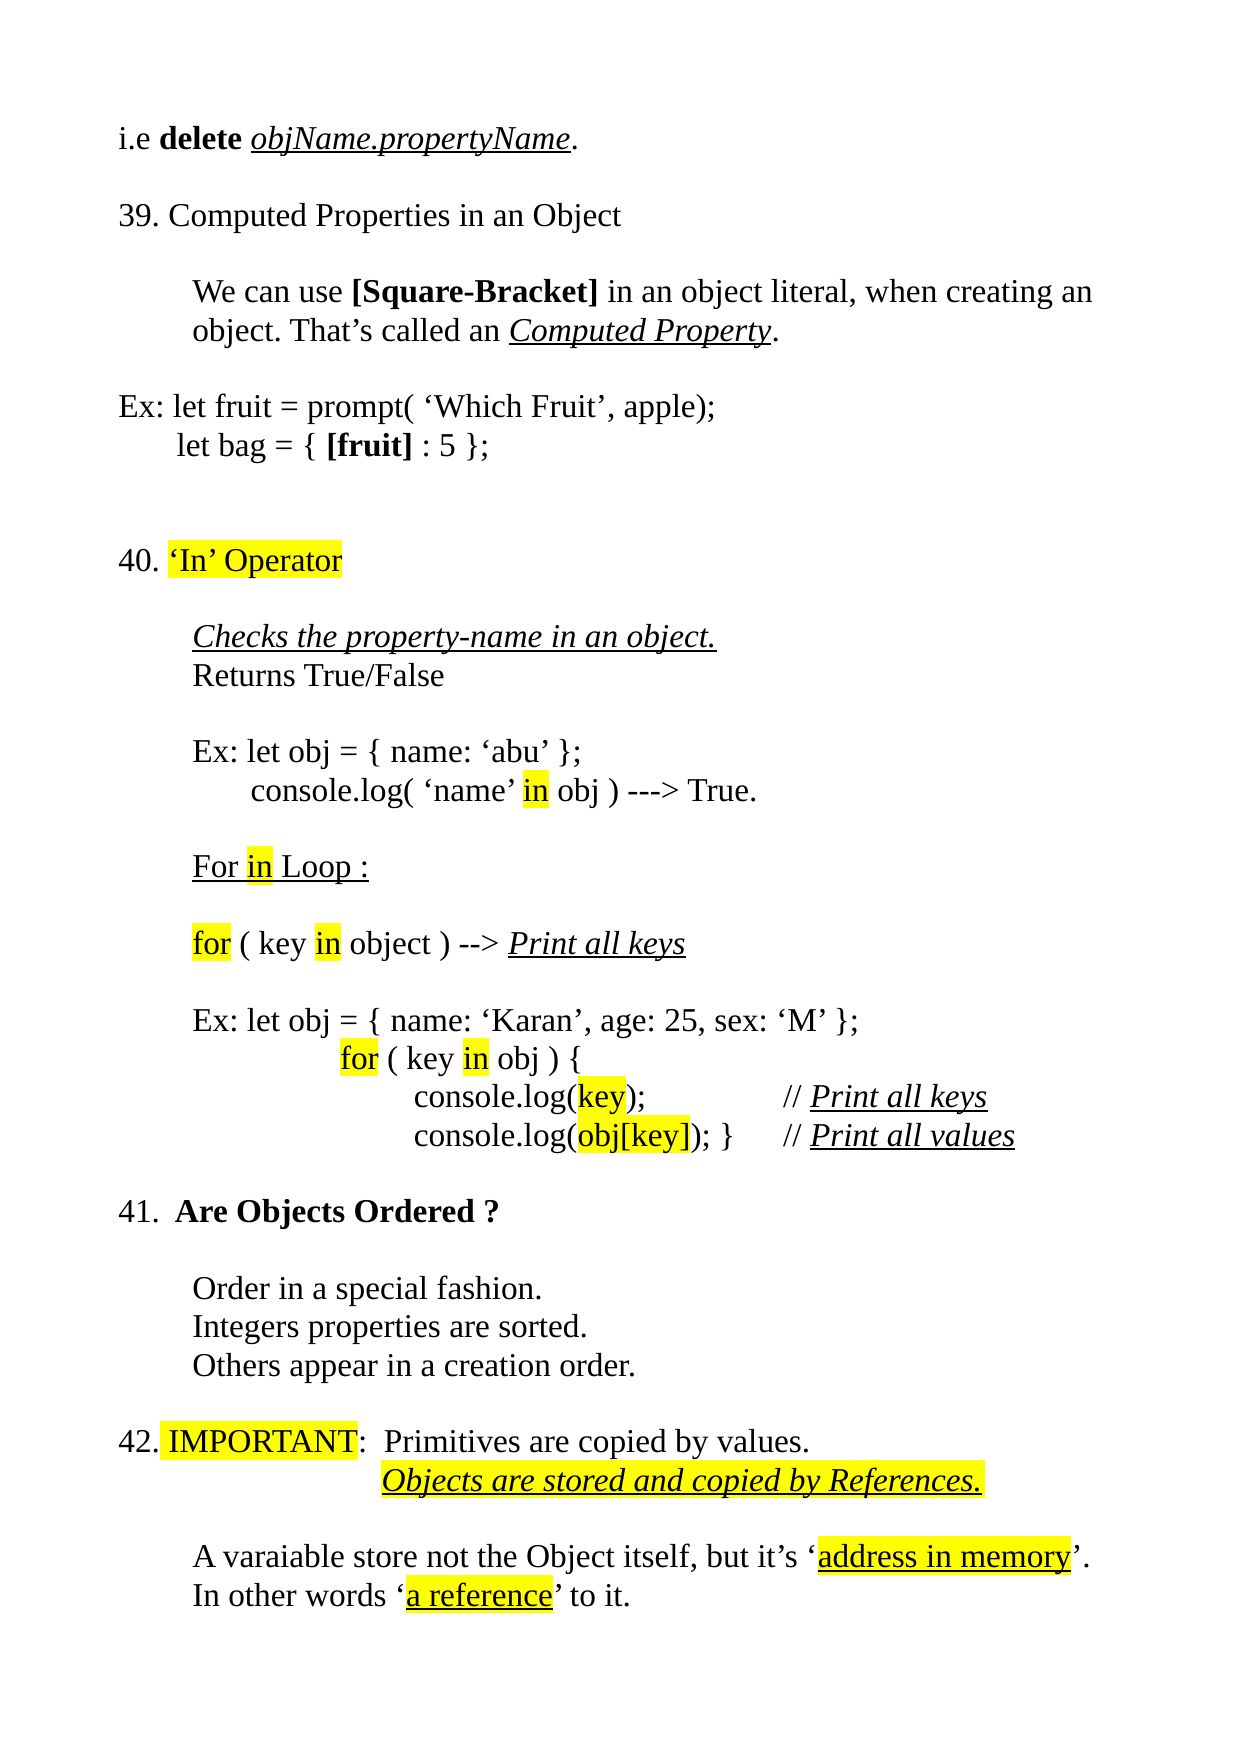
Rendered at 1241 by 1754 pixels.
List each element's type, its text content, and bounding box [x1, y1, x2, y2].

text Others appear in a creation order. [118, 1345, 1122, 1383]
text Ex: let obj = { name: ‘abu’ }; [118, 731, 1122, 770]
text Objects are stored and copied by References. [118, 1460, 1122, 1498]
text 41. Are Objects Ordered ? [118, 1191, 1122, 1230]
text A varaiable store not the Object itself, but it’s ‘address in memory’. [118, 1536, 1122, 1575]
text For in Loop : [118, 846, 1122, 885]
text 39. Computed Properties in an Object [118, 195, 1122, 233]
text 42. IMPORTANT: Primitives are copied by values. [118, 1421, 1122, 1460]
text console.log( ‘name’ in obj ) ---> True. [118, 770, 1122, 808]
text i.e delete objName.propertyName. [118, 118, 1122, 156]
text 40. ‘In’ Operator [118, 540, 1122, 578]
text Returns True/False [118, 655, 1122, 693]
text Order in a special fashion. [118, 1268, 1122, 1306]
text We can use [Square-Bracket] in an object literal, when creating an [118, 271, 1122, 310]
text for ( key in object ) --> Print all keys [118, 923, 1122, 961]
text Ex: let obj = { name: ‘Karan’, age: 25, sex: ‘M’ }; [118, 1000, 1122, 1038]
text In other words ‘a reference’ to it. [118, 1575, 1122, 1613]
text Ex: let fruit = prompt( ‘Which Fruit’, apple); [118, 386, 1122, 425]
text let bag = { [fruit] : 5 }; [118, 425, 1122, 463]
text Checks the property-name in an object. [118, 616, 1122, 655]
text object. That’s called an Computed Property. [118, 310, 1122, 348]
text console.log(key); // Print all keys [118, 1076, 1122, 1115]
text Integers properties are sorted. [118, 1306, 1122, 1345]
text console.log(obj[key]); } // Print all values [118, 1115, 1122, 1153]
text for ( key in obj ) { [118, 1038, 1122, 1076]
